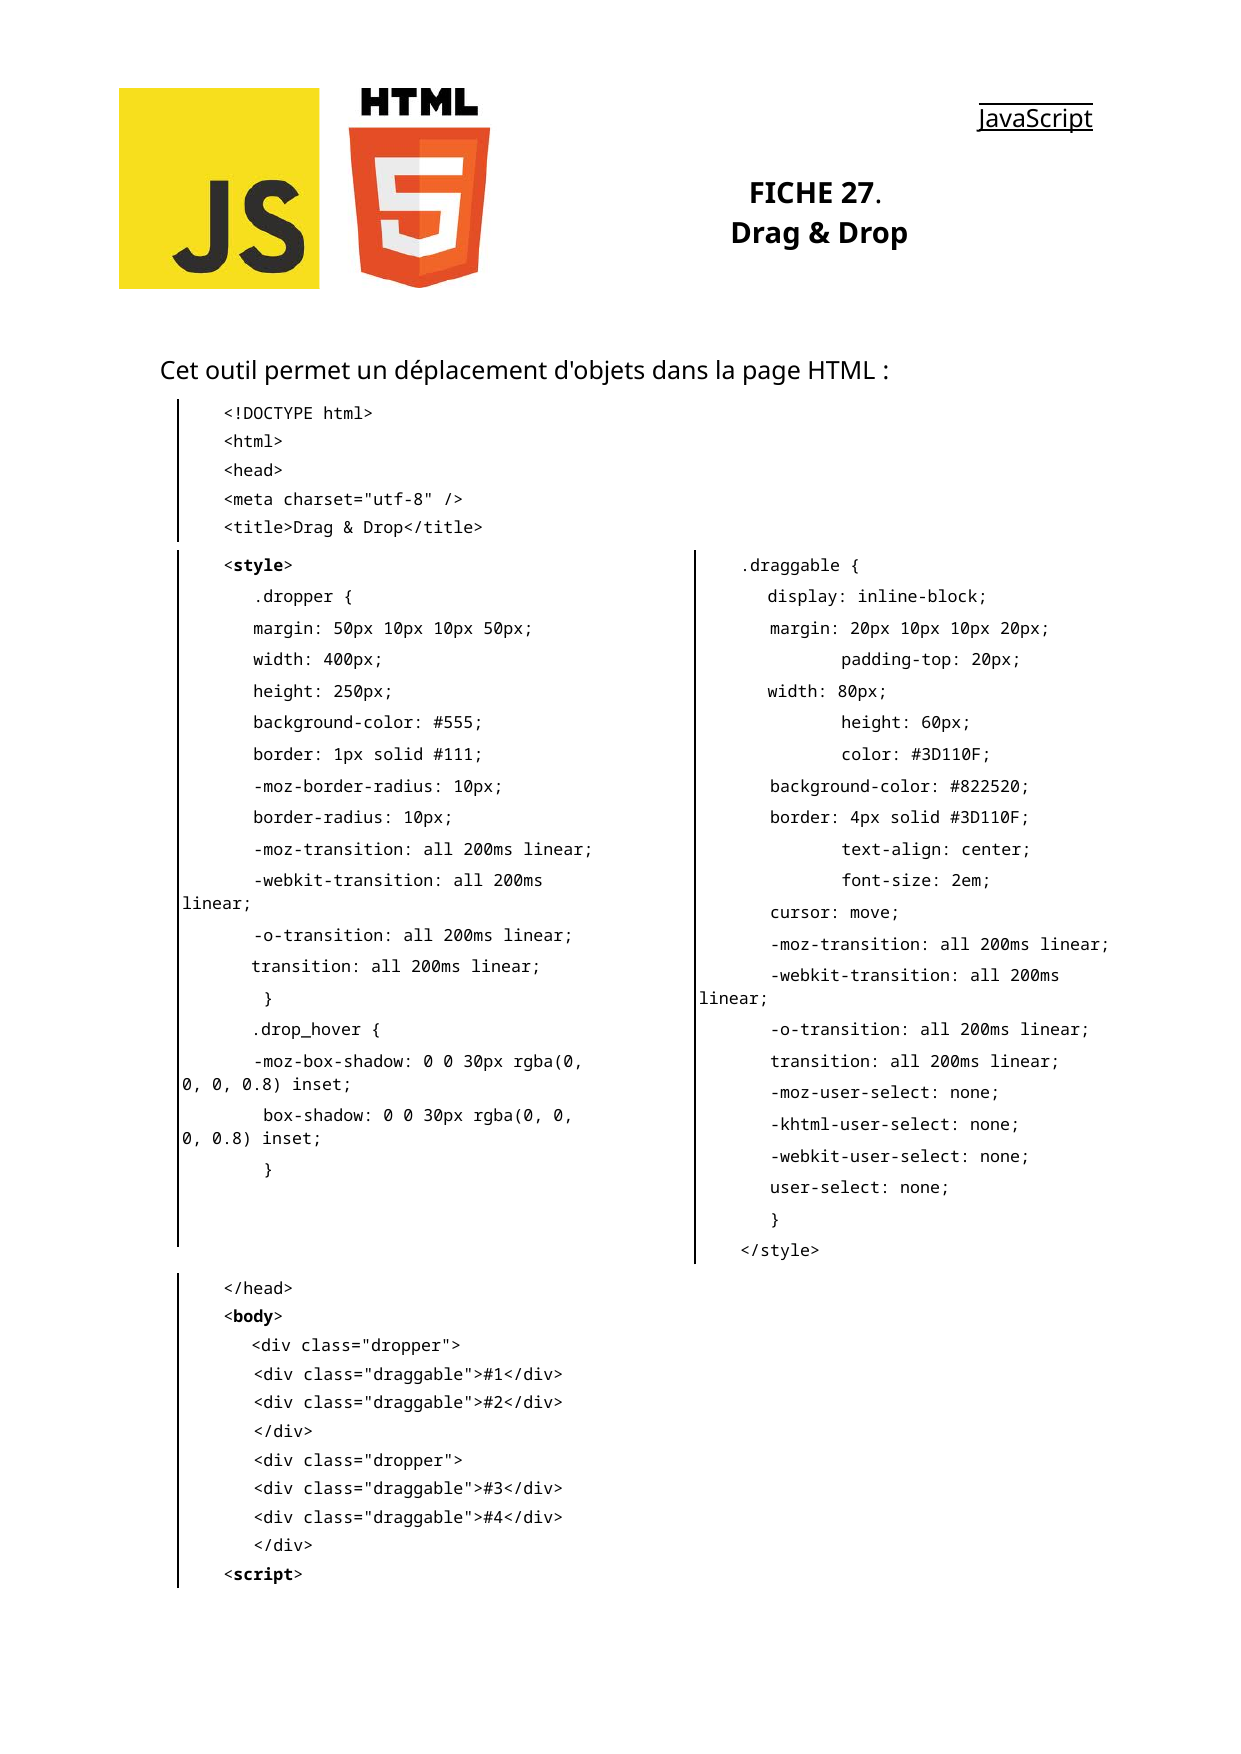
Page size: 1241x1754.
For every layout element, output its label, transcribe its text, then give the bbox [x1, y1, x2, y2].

text transition: all 200ms linear; [696, 1047, 1122, 1075]
text color: #3D110F; [696, 740, 1122, 768]
text -o-transition: all 200ms linear; [696, 1015, 1122, 1043]
text border-radius: 10px; [179, 803, 605, 831]
text .dropper { [179, 582, 605, 611]
text font-size: 2em; [696, 866, 1122, 894]
text <head> [179, 456, 1122, 481]
text } [179, 983, 605, 1012]
text <style> [179, 550, 605, 579]
text background-color: #822520; [696, 771, 1122, 800]
text height: 250px; [179, 677, 605, 705]
text ​<script> [179, 1560, 1122, 1588]
subtitle FICHE 27. [516, 172, 1122, 212]
text </head> [179, 1273, 1122, 1299]
text <div class="dropper"> [179, 1331, 1122, 1356]
text transition: all 200ms linear; [179, 952, 605, 980]
text <meta charset="utf-8" /> [179, 484, 1122, 510]
text margin: 20px 10px 10px 20px; [696, 613, 1122, 642]
text </div> [179, 1531, 1122, 1557]
text margin: 50px 10px 10px 50px; [179, 613, 605, 642]
text </div> [179, 1417, 1122, 1442]
text .draggable { [696, 550, 1122, 579]
text } [696, 1204, 1122, 1233]
text <!DOCTYPE html> [177, 398, 1122, 424]
text -webkit-transition: all 200ms linear; [179, 866, 605, 917]
text <div class="draggable">#2</div> [179, 1388, 1122, 1413]
text -khtml-user-select: none; [696, 1110, 1122, 1138]
text text-align: center; [696, 834, 1122, 863]
text .drop_hover { [179, 1015, 605, 1043]
text user-select: none; [696, 1173, 1122, 1201]
text <div class="dropper"> [179, 1445, 1122, 1471]
text border: 1px solid #111; [179, 740, 605, 768]
text <body> [179, 1302, 1122, 1328]
text <div class="draggable">#3</div> [179, 1474, 1122, 1499]
text -moz-box-shadow: 0 0 30px rgba(0, 0, 0, 0.8) inset; [179, 1047, 605, 1098]
text display: inline-block; [696, 582, 1122, 611]
text -moz-transition: all 200ms linear; [179, 834, 605, 863]
text -moz-border-radius: 10px; [179, 771, 605, 800]
text <div class="draggable">#1</div> [179, 1359, 1122, 1385]
text -o-transition: all 200ms linear; [179, 920, 605, 949]
text border: 4px solid #3D110F; [696, 803, 1122, 831]
text <html> [179, 427, 1122, 453]
text <title>Drag & Drop</title> [179, 513, 1122, 542]
text width: 80px; [696, 677, 1122, 705]
text </style> [696, 1236, 1122, 1264]
text } [179, 1155, 605, 1184]
text cursor: move; [696, 898, 1122, 926]
text -webkit-user-select: none; [696, 1141, 1122, 1170]
text width: 400px; [179, 645, 605, 674]
text -webkit-transition: all 200ms linear; [696, 961, 1122, 1012]
text <div class="draggable">#4</div> [179, 1502, 1122, 1528]
text -moz-transition: all 200ms linear; [696, 929, 1122, 958]
text -moz-user-select: none; [696, 1078, 1122, 1107]
text height: 60px; [696, 708, 1122, 737]
subtitle Drag & Drop [516, 212, 1122, 252]
text Cet outil permet un déplacement d'objets dans la page HTML : [118, 353, 1122, 387]
text padding-top: 20px; [696, 645, 1122, 674]
picture [119, 88, 519, 289]
text background-color: #555; [179, 708, 605, 737]
text box-shadow: 0 0 30px rgba(0, 0, 0, 0.8) inset; [179, 1101, 605, 1152]
